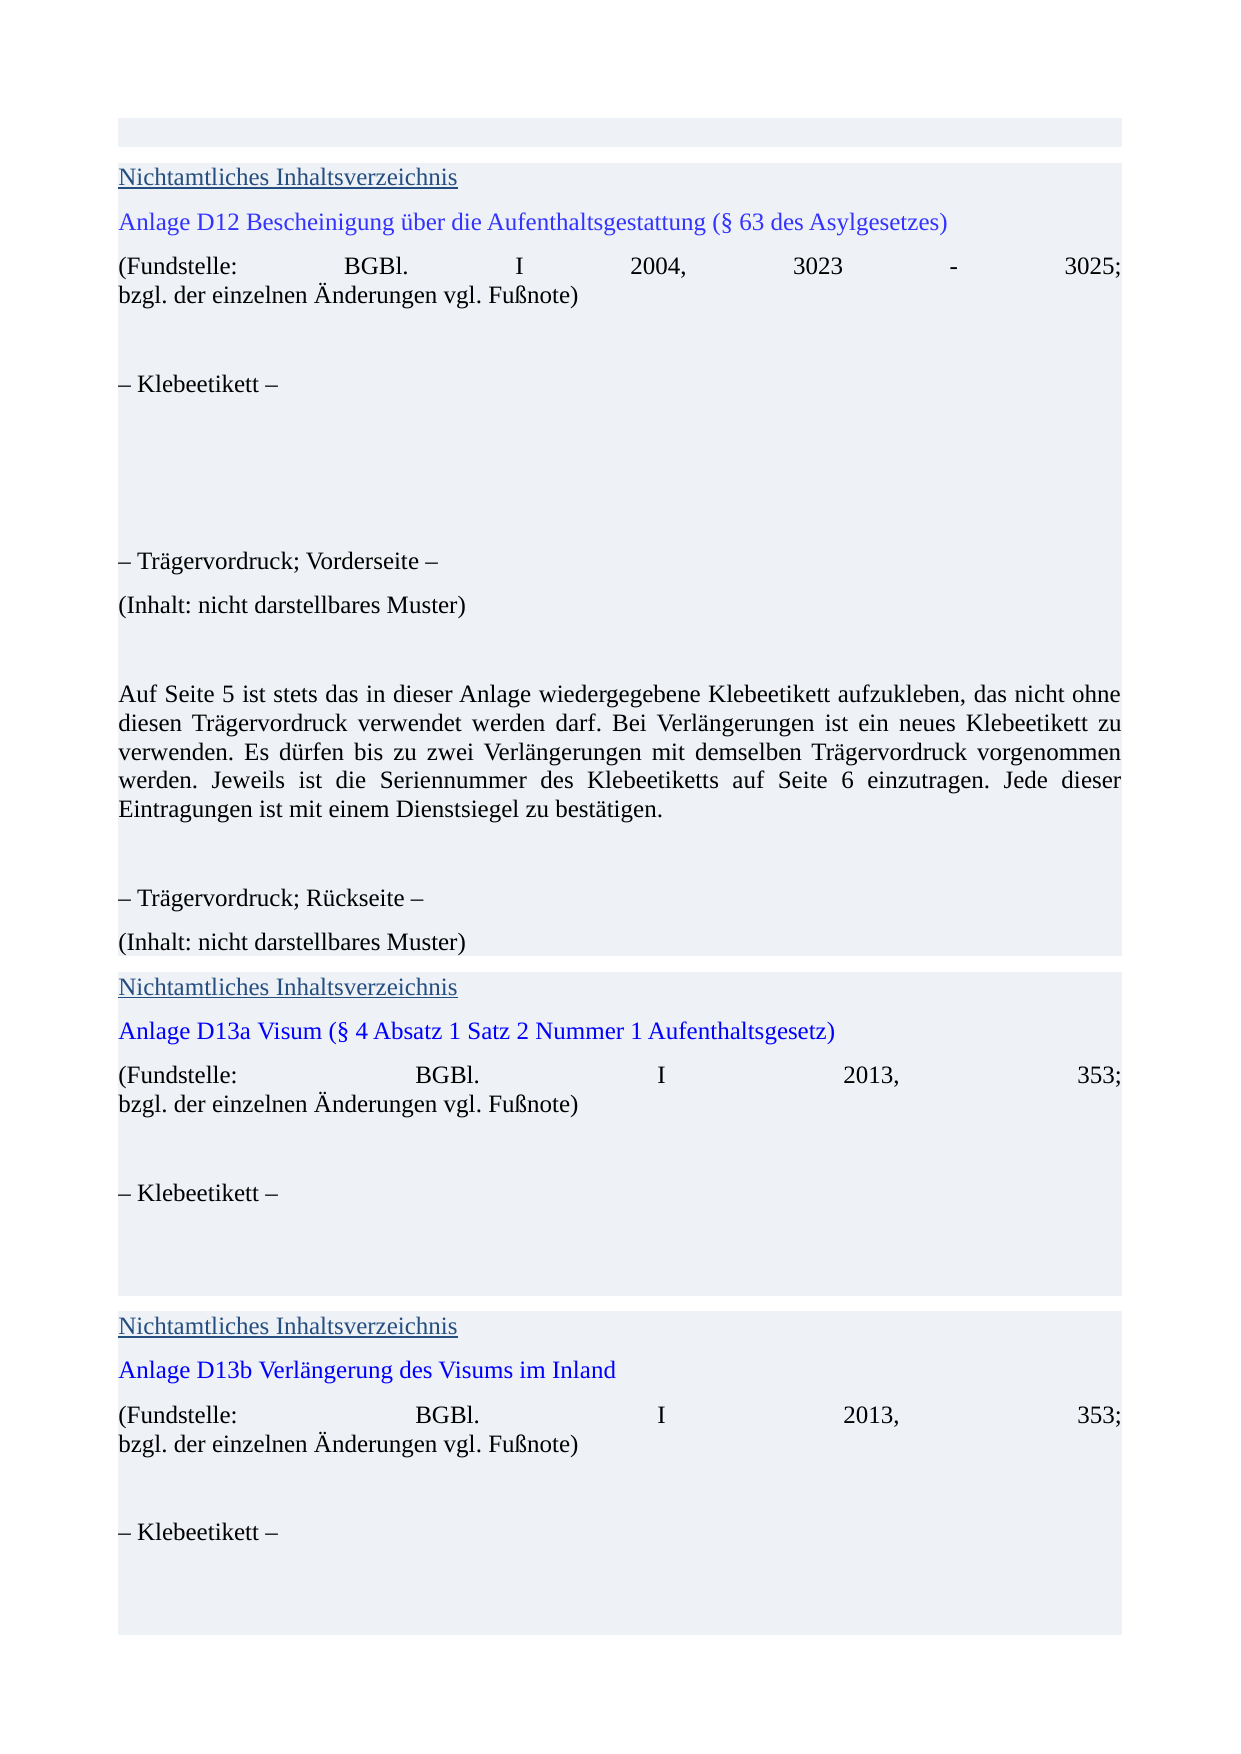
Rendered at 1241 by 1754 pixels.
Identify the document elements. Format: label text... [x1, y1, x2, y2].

text (Fundstelle: BGBl. I 2013, 353; bzgl. der einzelnen Änderungen vgl. Fußnote) [118, 1061, 1122, 1118]
subtitle Anlage D13b Verlängerung des Visums im Inland [118, 1356, 1122, 1384]
text (Inhalt: nicht darstellbares Muster) [118, 927, 1122, 956]
text – Klebeetikett – [118, 1178, 1122, 1207]
text – Klebeetikett – [118, 369, 1122, 397]
subtitle Anlage D12 Bescheinigung über die Aufenthaltsgestattung (§ 63 des Asylgesetzes) [118, 207, 1122, 236]
text Nichtamtliches Inhaltsverzeichnis [118, 162, 1122, 191]
text – Trägervordruck; Vorderseite – [118, 546, 1122, 575]
text Nichtamtliches Inhaltsverzeichnis [118, 972, 1122, 1001]
text Nichtamtliches Inhaltsverzeichnis [118, 1311, 1122, 1340]
text – Klebeetikett – [118, 1517, 1122, 1546]
text – Trägervordruck; Rückseite – [118, 883, 1122, 912]
text (Fundstelle: BGBl. I 2013, 353; bzgl. der einzelnen Änderungen vgl. Fußnote) [118, 1400, 1122, 1457]
text (Fundstelle: BGBl. I 2004, 3023 - 3025; bzgl. der einzelnen Änderungen vgl. Fußnote) [118, 251, 1122, 309]
text Auf Seite 5 ist stets das in dieser Anlage wiedergegebene Klebeetikett aufzukleben, das nicht ohne diesen Trägervordruck verwendet werden darf. Bei Verlängerungen ist ein neues Klebeetikett zu verwenden. Es dürfen bis zu zwei Verlängerungen mit demselben Trägervordruck vorgenommen werden. Jeweils ist die Seriennummer des Klebeetiketts auf Seite 6 einzutragen. Jede dieser Eintragungen ist mit einem Dienstsiegel zu bestätigen. [118, 679, 1122, 823]
subtitle Anlage D13a Visum (§ 4 Absatz 1 Satz 2 Nummer 1 Aufenthaltsgesetz) [118, 1016, 1122, 1045]
text (Inhalt: nicht darstellbares Muster) [118, 591, 1122, 619]
